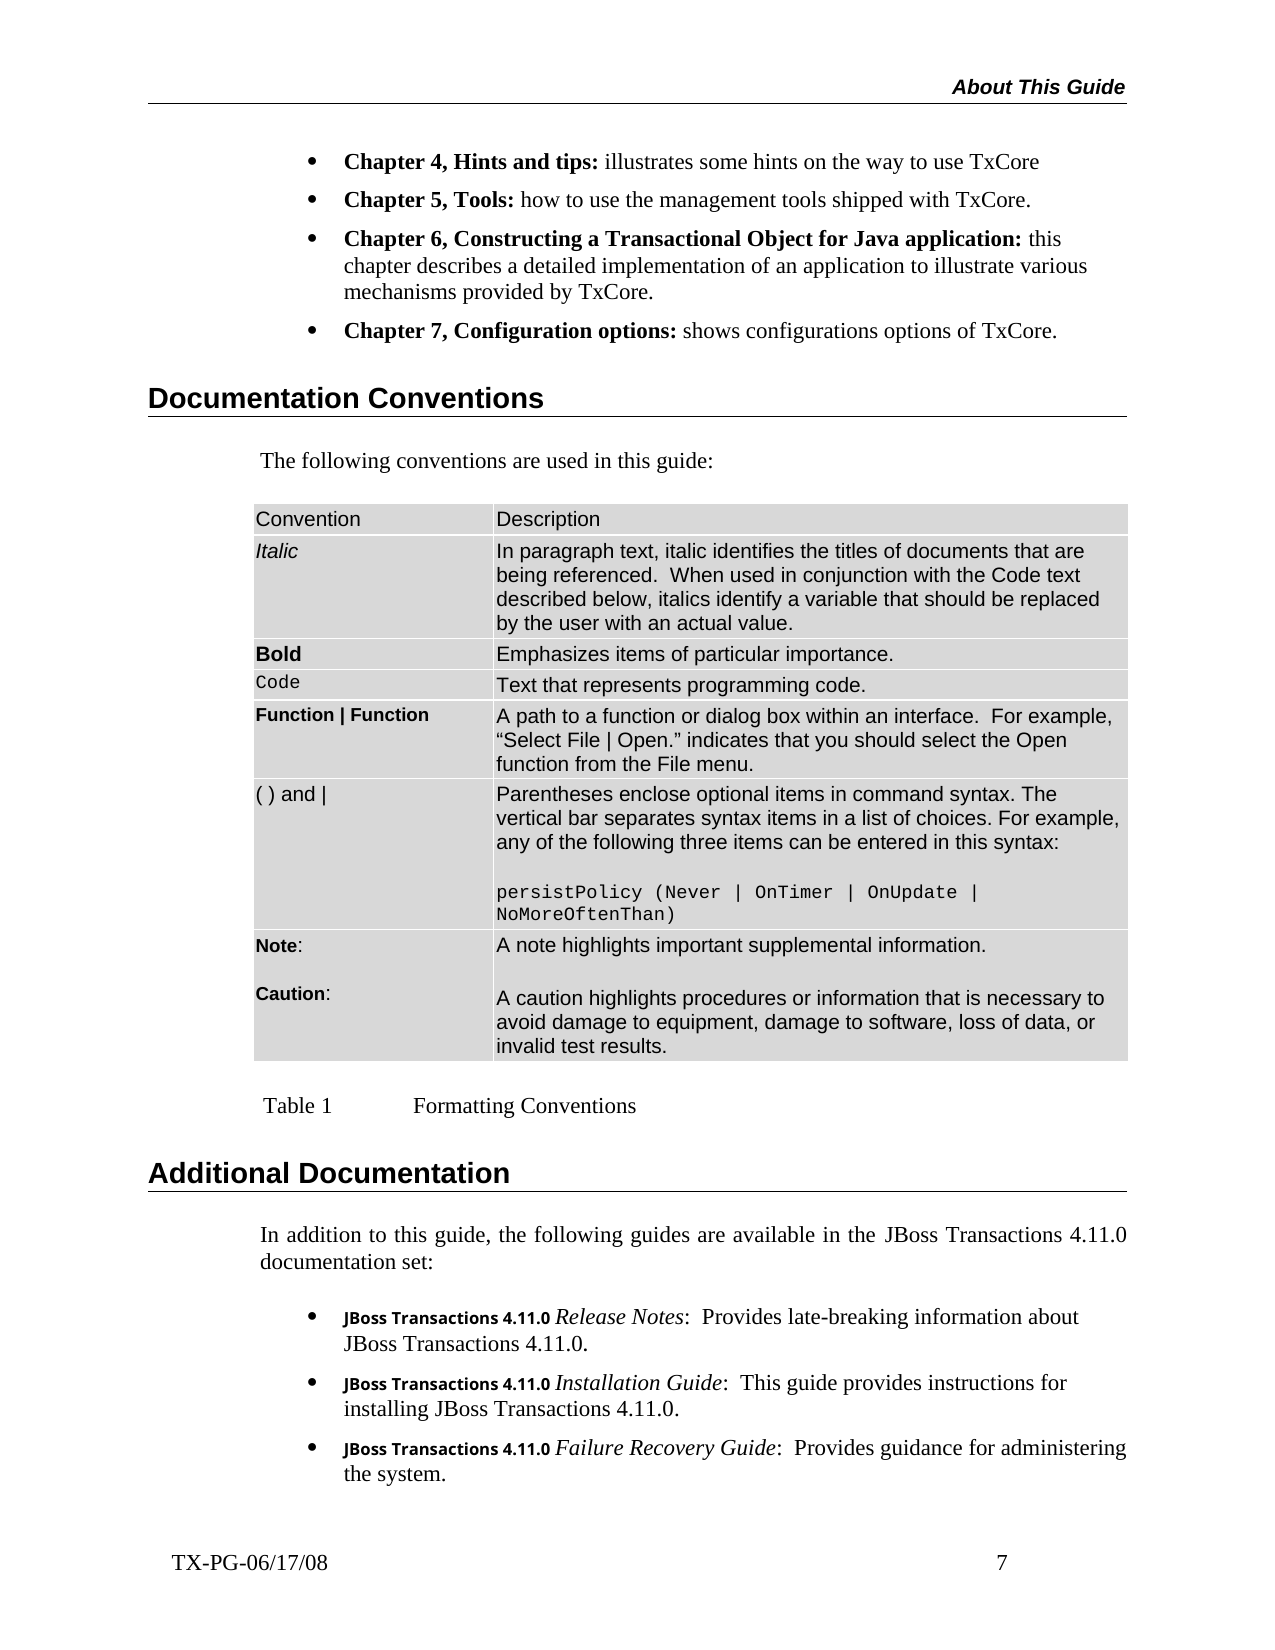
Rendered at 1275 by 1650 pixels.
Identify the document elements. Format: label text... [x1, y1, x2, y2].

table_cell A note highlights important supplemental information. A caution highlights procedures or information that is necessary to avoid damage to equipment, damage to software, loss of data, or invalid test results. [494, 930, 1128, 1061]
table_cell Parentheses enclose optional items in command syntax. The vertical bar separates syntax items in a list of choices. For example, any of the following three items can be entered in this syntax: persistPolicy (Never | OnTimer | OnUpdate | NoMoreOftenThan) [494, 779, 1128, 929]
table_header Description [494, 504, 1128, 534]
list Chapter 4, Hints and tips: illustrates some hints on the way to use TxCore [308, 148, 1127, 174]
subtitle Documentation Conventions [148, 381, 1127, 416]
table_cell Note: Caution: [254, 930, 493, 1061]
list JBoss Transactions 4.10.0 Release Notes: Provides late-breaking information about JBoss Transactions 4.10.0. [308, 1303, 1127, 1356]
list JBoss Transactions 4.10.0 Installation Guide: This guide provides instructions for installing JBoss Transactions 4.10.0. [308, 1368, 1127, 1421]
list Chapter 5, Tools: how to use the management tools shipped with TxCore. [308, 187, 1127, 213]
table_cell Code [254, 670, 493, 699]
list Chapter 7, Configuration options: shows configurations options of TxCore. [308, 317, 1127, 343]
list Chapter 6, Constructing a Transactional Object for Java application: this chapter describes a detailed implementation of an application to illustrate various mechanisms provided by TxCore. [308, 225, 1127, 304]
text Table 1 Formatting Conventions [263, 1092, 1127, 1118]
table_cell Text that represents programming code. [494, 670, 1128, 699]
table_cell Emphasizes items of particular importance. [494, 639, 1128, 669]
table_cell A path to a function or dialog box within an interface. For example, “Select File | Open.” indicates that you should select the Open function from the File menu. [494, 701, 1128, 778]
text The following conventions are used in this guide: [260, 447, 1127, 473]
table_cell ( ) and | [254, 779, 493, 929]
table_cell Function | Function [254, 701, 493, 778]
table_header Convention [254, 504, 493, 534]
text In addition to this guide, the following guides are available in the JBoss Transactions 4.10.0 documentation set: [260, 1221, 1127, 1274]
list JBoss Transactions 4.10.0 Failure Recovery Guide: Provides guidance for administering the system. [308, 1434, 1127, 1486]
table_cell Bold [254, 639, 493, 669]
table_cell In paragraph text, italic identifies the titles of documents that are being referenced. When used in conjunction with the Code text described below, italics identify a variable that should be replaced by the user with an actual value. [494, 536, 1128, 638]
table_cell Italic [254, 536, 493, 638]
subtitle Additional Documentation [148, 1156, 1127, 1191]
